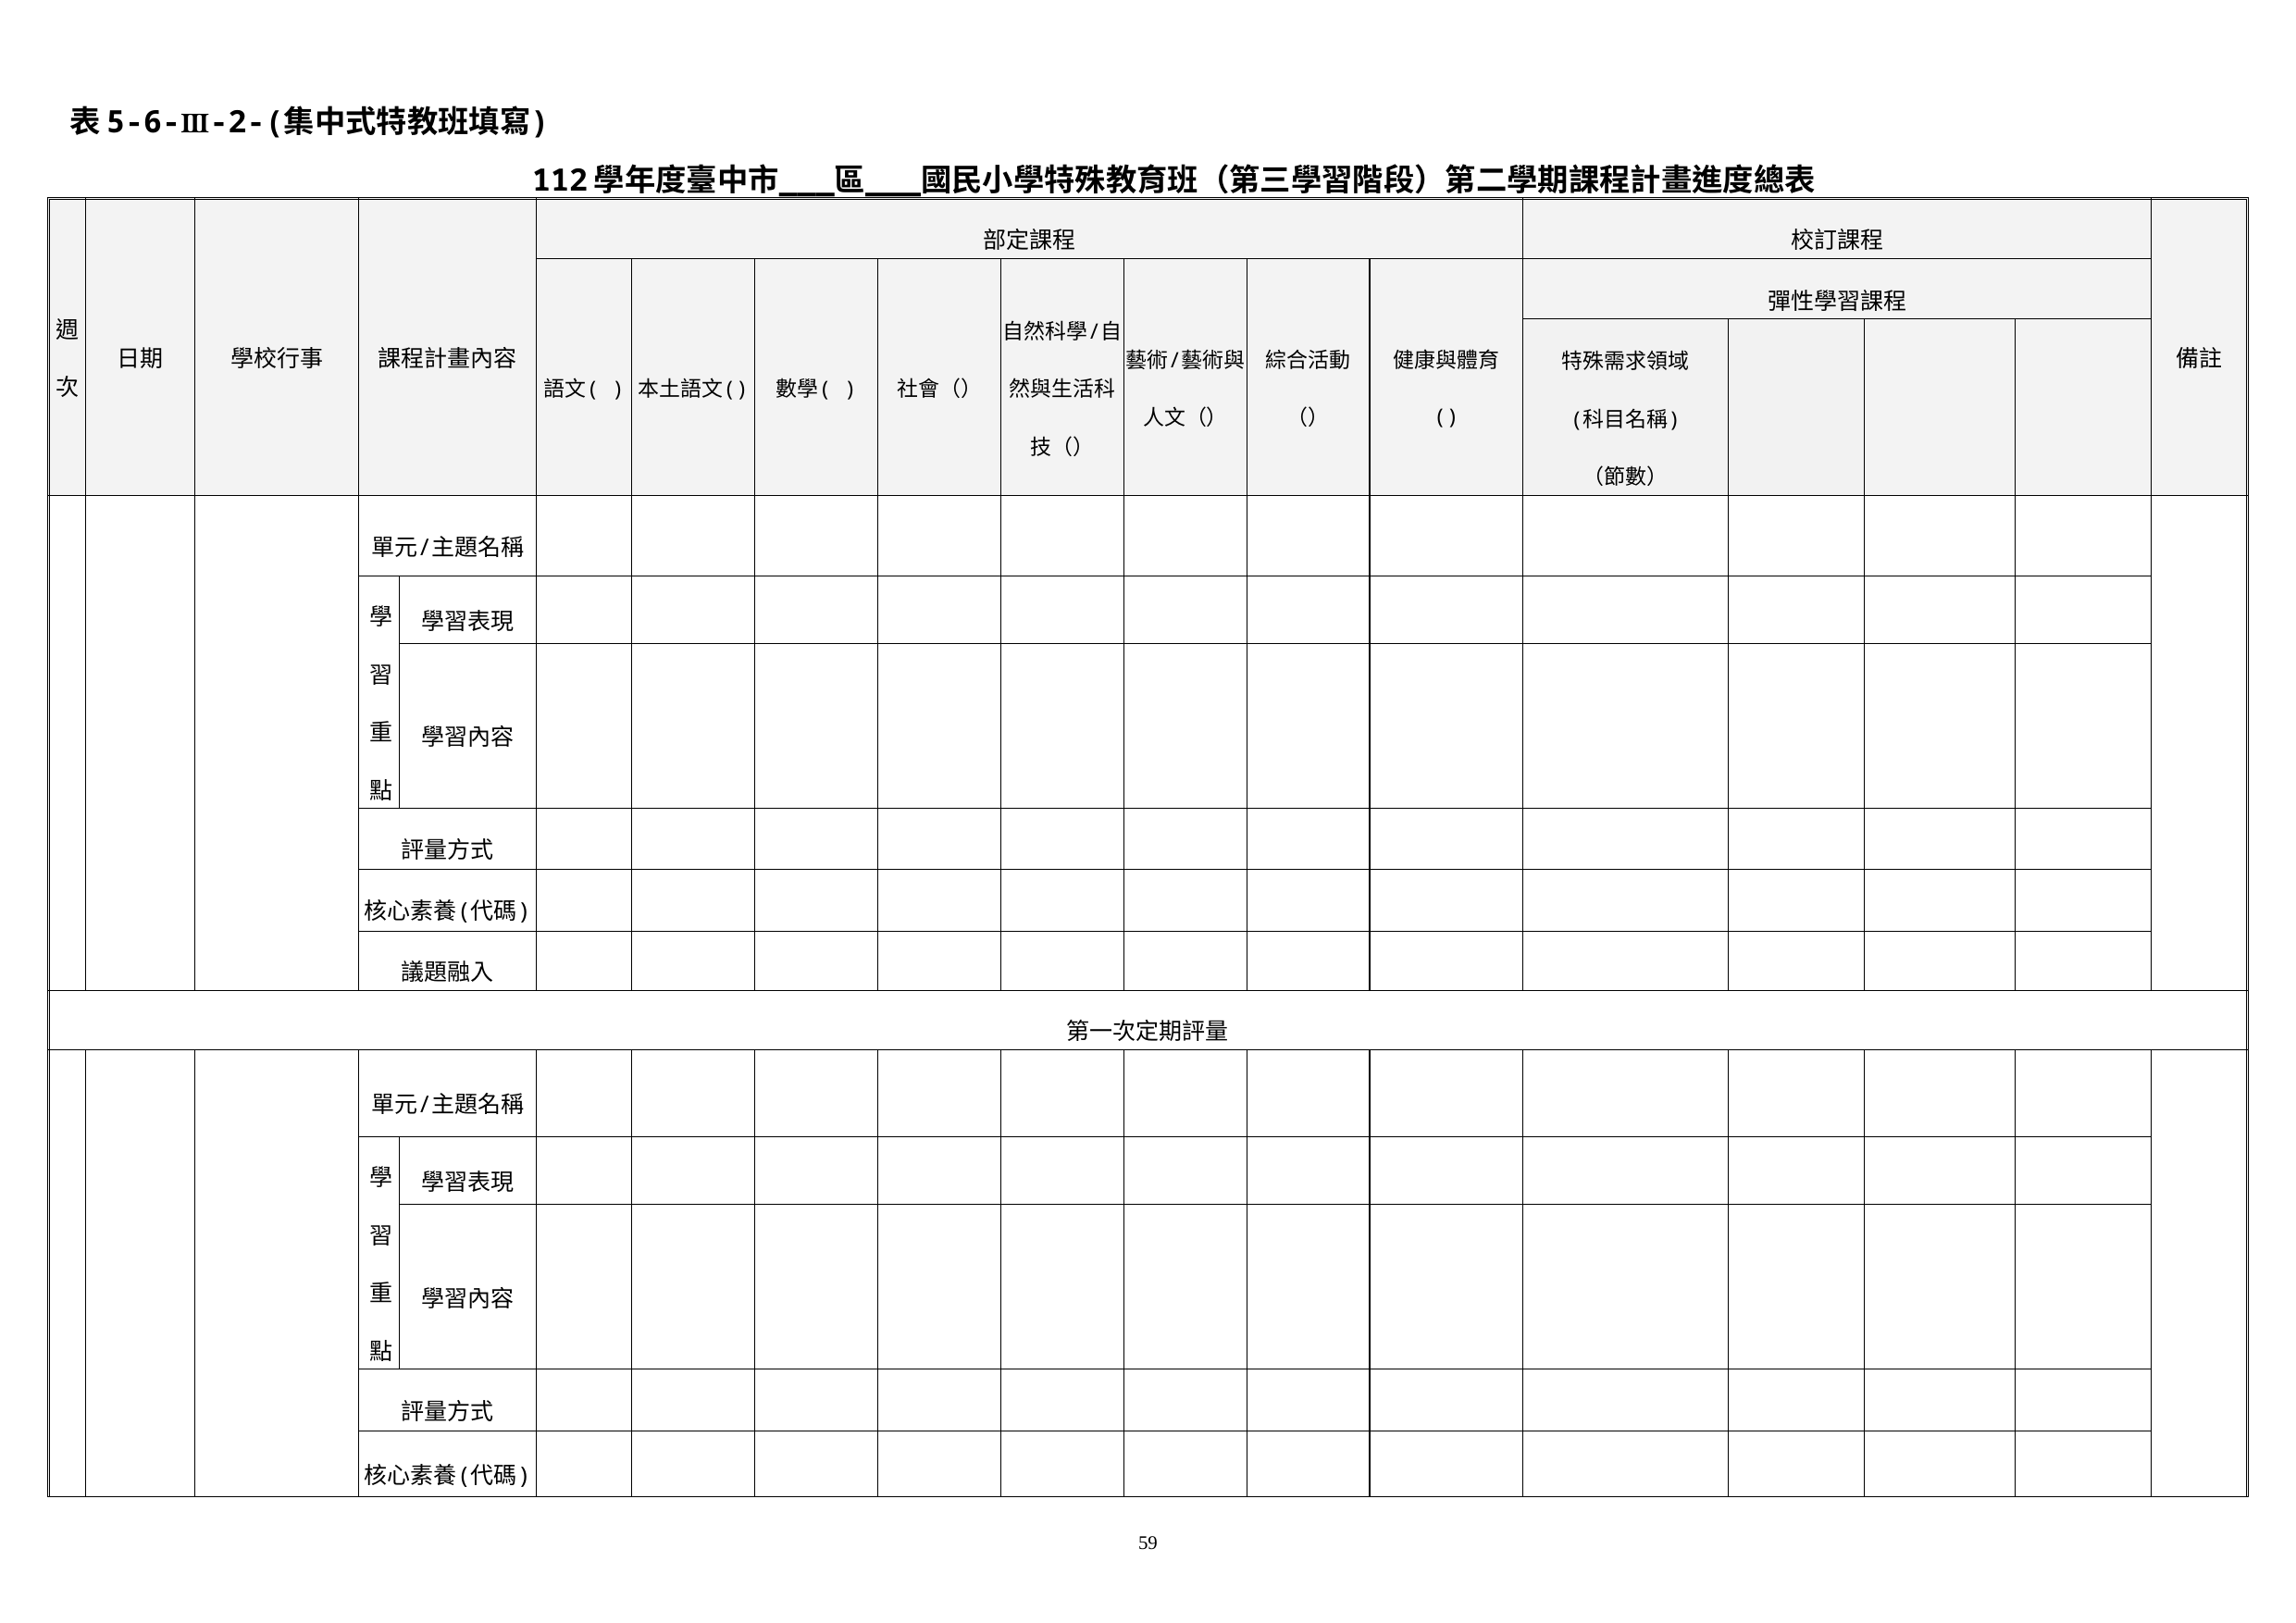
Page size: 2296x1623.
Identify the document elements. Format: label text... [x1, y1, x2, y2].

table_header 週次 [50, 200, 85, 495]
table_cell [755, 809, 877, 869]
table_cell 藝術/藝術與人文（） [1124, 259, 1247, 495]
table_cell [1865, 496, 2015, 576]
table_cell [755, 932, 877, 990]
table_cell 學習內容 [400, 644, 536, 808]
table_cell 健康與體育 () [1371, 259, 1522, 495]
table_cell 議題融入 [359, 932, 536, 990]
table_cell [1124, 932, 1247, 990]
table_cell 核心素養(代碼) [359, 870, 536, 931]
table_cell [755, 576, 877, 642]
table_cell [1865, 1369, 2015, 1431]
table_cell [1729, 1369, 1864, 1431]
table_cell [1247, 1369, 1369, 1431]
table_cell 數學( ) [755, 259, 877, 495]
table_cell [1124, 1431, 1247, 1496]
table_cell [632, 1431, 754, 1496]
table_cell [755, 1205, 877, 1369]
table_cell [878, 932, 1000, 990]
table_cell [2016, 644, 2151, 808]
table_cell [1001, 576, 1123, 642]
table_cell [1001, 1205, 1123, 1369]
table_cell 核心素養(代碼) [359, 1431, 536, 1496]
table_cell [632, 870, 754, 931]
table_cell [632, 576, 754, 642]
table_cell [1865, 870, 2015, 931]
table_cell 單元/主題名稱 [359, 1050, 536, 1136]
table_cell 特殊需求領域 (科目名稱) （節數） [1523, 319, 1728, 495]
table_cell [1371, 1431, 1522, 1496]
table_cell [1865, 1205, 2015, 1369]
table_cell [878, 576, 1000, 642]
table_cell 綜合活動（） [1247, 259, 1369, 495]
table_cell [86, 1050, 194, 1496]
table_cell [1729, 870, 1864, 931]
table_cell [2152, 1050, 2246, 1496]
table_cell [1523, 496, 1728, 576]
table_cell [878, 1431, 1000, 1496]
table_cell [1124, 809, 1247, 869]
table_cell [1729, 932, 1864, 990]
table_cell [2016, 1205, 2151, 1369]
table_cell 學習重點 [359, 576, 399, 808]
table_cell [537, 809, 631, 869]
table_cell [1124, 644, 1247, 808]
table_header 校訂課程 [1523, 200, 2151, 257]
table_cell [1247, 644, 1369, 808]
table_cell [1124, 576, 1247, 642]
table_cell [755, 1431, 877, 1496]
table_cell 語文( ) [537, 259, 631, 495]
table_header 課程計畫內容 [359, 200, 536, 495]
table_cell 單元/主題名稱 [359, 496, 536, 576]
table_cell [1001, 1050, 1123, 1136]
text 112學年度臺中市___區___國民小學特殊教育班（第三學習階段）第二學期課程計畫進度總表 [69, 139, 2226, 197]
table_cell [755, 1369, 877, 1431]
table_cell [755, 496, 877, 576]
table_cell [1523, 870, 1728, 931]
table_cell [1729, 1431, 1864, 1496]
table_cell [1371, 576, 1522, 642]
table_cell [1371, 1050, 1522, 1136]
table_cell [1124, 496, 1247, 576]
table_cell [537, 932, 631, 990]
table_cell [537, 644, 631, 808]
table_cell [1729, 1050, 1864, 1136]
table_header 部定課程 [537, 200, 1522, 257]
table_cell [1001, 809, 1123, 869]
table_cell 學習重點 [359, 1137, 399, 1369]
table_cell [1001, 1369, 1123, 1431]
table_cell [2016, 1369, 2151, 1431]
table_header 學校行事 [195, 200, 358, 495]
table_cell [1124, 1205, 1247, 1369]
table_cell [878, 1137, 1000, 1204]
table_cell [50, 1050, 85, 1496]
table_cell [1001, 1431, 1123, 1496]
table_cell 學習內容 [400, 1205, 536, 1369]
table_cell [1865, 644, 2015, 808]
table_cell [1124, 1137, 1247, 1204]
table_cell [1371, 1137, 1522, 1204]
table_cell [1523, 1369, 1728, 1431]
table_cell [537, 576, 631, 642]
table_cell [1371, 496, 1522, 576]
table_header 備註 [2152, 200, 2246, 495]
table_cell [2016, 576, 2151, 642]
table_cell [878, 1369, 1000, 1431]
table_cell [1865, 932, 2015, 990]
table_cell [2016, 496, 2151, 576]
table_cell [1865, 1050, 2015, 1136]
table_cell [2016, 870, 2151, 931]
table_cell [1247, 1137, 1369, 1204]
table_cell [632, 1205, 754, 1369]
table_cell [878, 644, 1000, 808]
table_cell 社會（） [878, 259, 1000, 495]
table_cell [195, 1050, 358, 1496]
table_cell [1865, 1431, 2015, 1496]
table_cell [878, 809, 1000, 869]
table_header 日期 [86, 200, 194, 495]
table_cell [537, 496, 631, 576]
table_cell [1523, 1205, 1728, 1369]
table_cell [1371, 1205, 1522, 1369]
table_cell [632, 1369, 754, 1431]
table_cell [1523, 1137, 1728, 1204]
table_cell [1001, 870, 1123, 931]
table_cell [755, 1050, 877, 1136]
table_cell [2016, 319, 2151, 495]
table_cell 彈性學習課程 [1523, 259, 2151, 318]
table_cell [632, 644, 754, 808]
table_cell [755, 644, 877, 808]
table_cell [1247, 809, 1369, 869]
table_cell [1371, 1369, 1522, 1431]
table_cell [1001, 1137, 1123, 1204]
table_cell [1247, 1050, 1369, 1136]
table_cell [755, 1137, 877, 1204]
table_cell [1371, 870, 1522, 931]
table_cell [1247, 576, 1369, 642]
table_cell [1523, 1050, 1728, 1136]
table_cell 評量方式 [359, 1369, 536, 1431]
table_cell [1247, 1431, 1369, 1496]
table_cell [1001, 932, 1123, 990]
table_cell 評量方式 [359, 809, 536, 869]
table_cell [1371, 809, 1522, 869]
table_cell [1523, 1431, 1728, 1496]
table_cell 本土語文() [632, 259, 754, 495]
table_cell [755, 870, 877, 931]
table_cell [1247, 1205, 1369, 1369]
table_cell [537, 1431, 631, 1496]
table_cell 第一次定期評量 [50, 991, 2246, 1049]
table_cell [1247, 932, 1369, 990]
table_cell [632, 932, 754, 990]
table_cell [2016, 1137, 2151, 1204]
table_cell [86, 496, 194, 990]
table_cell [1729, 496, 1864, 576]
table_cell [1247, 496, 1369, 576]
table_cell [537, 1050, 631, 1136]
table_cell [1124, 870, 1247, 931]
table_cell [537, 870, 631, 931]
text 表5-6-Ⅲ-2-(集中式特教班填寫) [69, 81, 2226, 139]
table_cell [878, 1050, 1000, 1136]
table_cell [878, 1205, 1000, 1369]
table_cell [1523, 644, 1728, 808]
table_cell [195, 496, 358, 990]
table_cell [1124, 1050, 1247, 1136]
table_cell [2016, 1050, 2151, 1136]
table_cell [1124, 1369, 1247, 1431]
table_cell [1371, 932, 1522, 990]
table_cell [1729, 644, 1864, 808]
table_cell 學習表現 [400, 1137, 536, 1204]
table_cell [1729, 809, 1864, 869]
table_cell [1001, 644, 1123, 808]
table_cell [1001, 496, 1123, 576]
table_cell [1865, 1137, 2015, 1204]
table_cell [878, 870, 1000, 931]
table_cell [537, 1205, 631, 1369]
table_cell [632, 496, 754, 576]
table_cell [537, 1137, 631, 1204]
table_cell [632, 1137, 754, 1204]
table_cell [1371, 644, 1522, 808]
table_cell [1523, 932, 1728, 990]
table_cell [1729, 319, 1864, 495]
table_cell [537, 1369, 631, 1431]
table_cell [1523, 809, 1728, 869]
table_cell [1247, 870, 1369, 931]
table_cell [1523, 576, 1728, 642]
table_cell 學習表現 [400, 576, 536, 642]
table_cell [2016, 1431, 2151, 1496]
table_cell [1865, 319, 2015, 495]
table_cell [1729, 1205, 1864, 1369]
table_cell [2152, 496, 2246, 990]
table_cell [1865, 576, 2015, 642]
table_cell [2016, 932, 2151, 990]
table_cell [632, 1050, 754, 1136]
table_cell [2016, 809, 2151, 869]
table_cell [1729, 576, 1864, 642]
table_cell [1865, 809, 2015, 869]
table_cell [1729, 1137, 1864, 1204]
table_cell [632, 809, 754, 869]
table_cell [50, 496, 85, 990]
table_cell [878, 496, 1000, 576]
table_cell 自然科學/自然與生活科技（） [1001, 259, 1123, 495]
